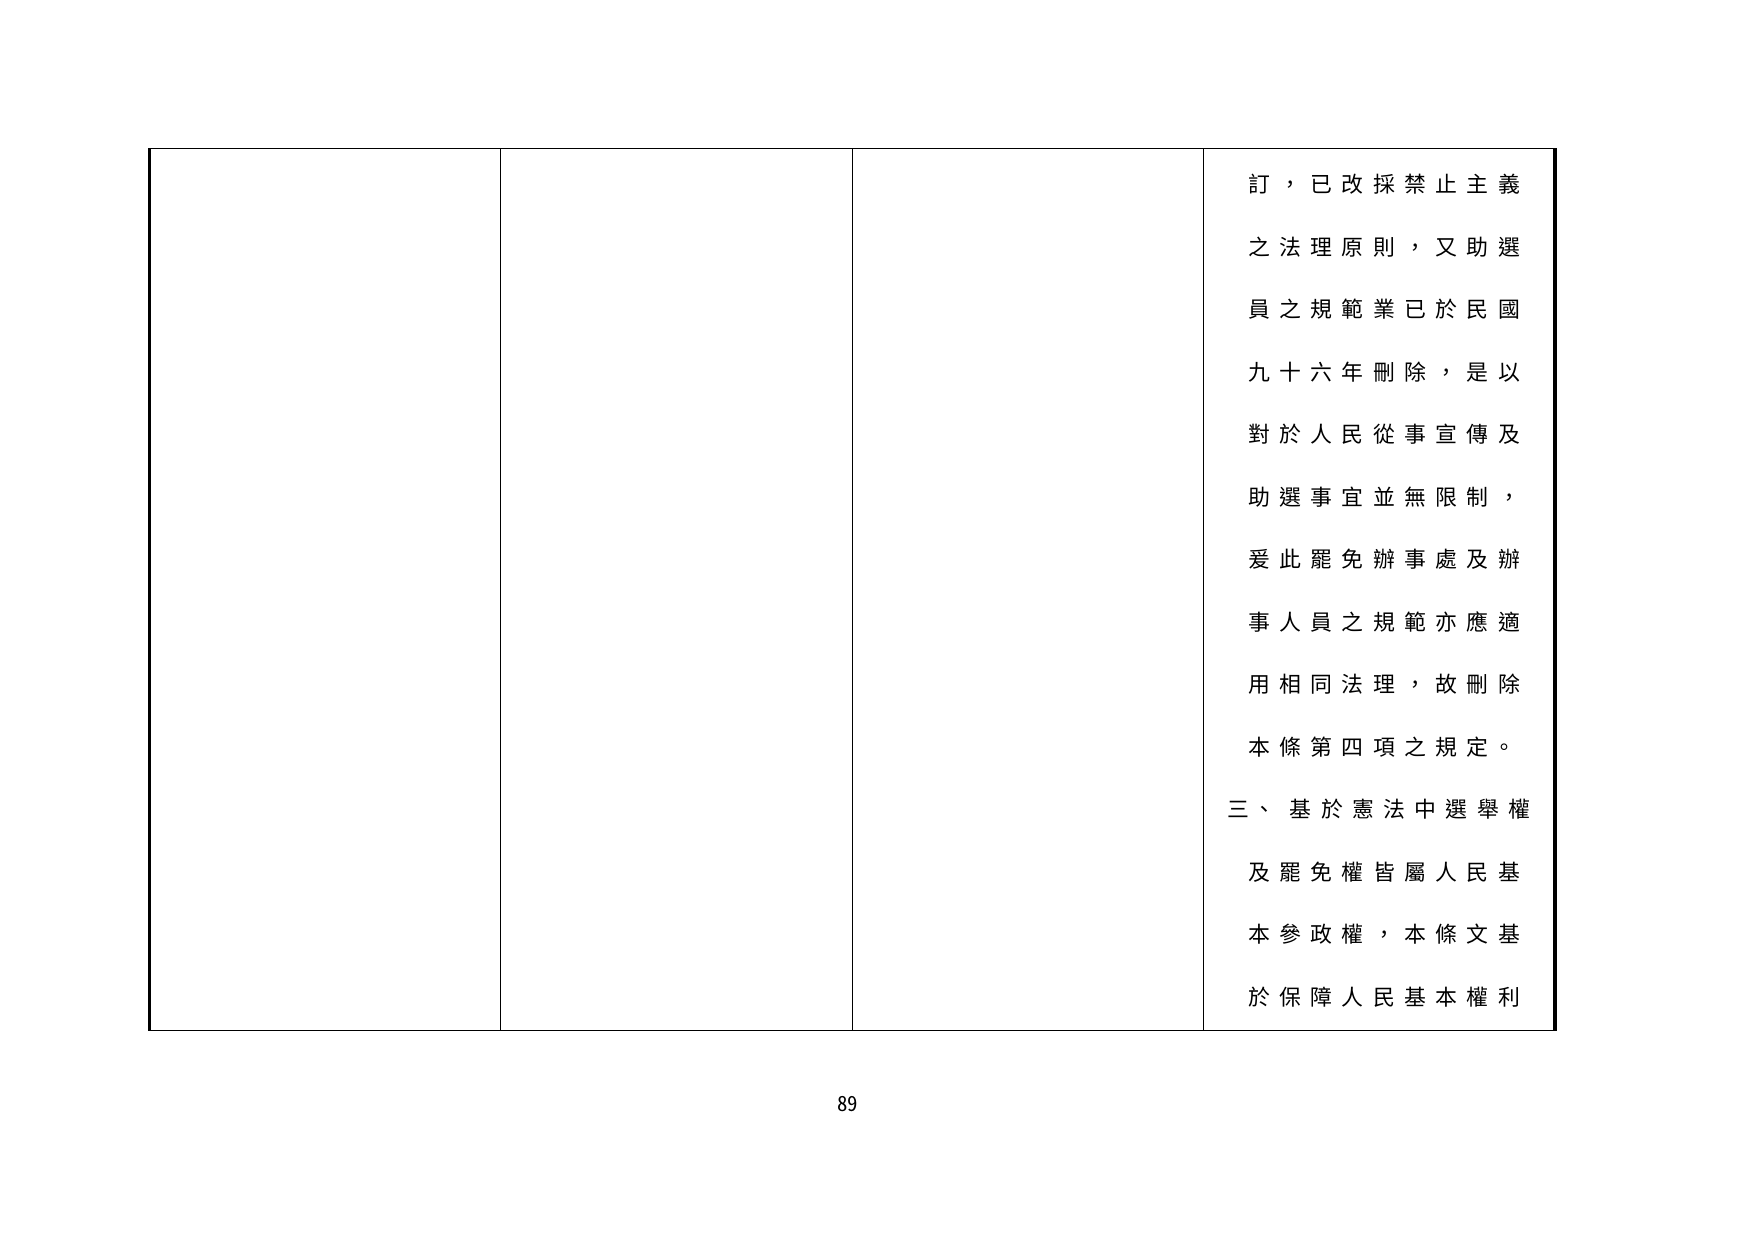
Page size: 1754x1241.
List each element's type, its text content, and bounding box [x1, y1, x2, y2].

table_cell 訂，已改採禁止主義之法理原則，又助選員之規範業已於民國九十六年刪除，是以對於人民從事宣傳及助選事宜並無限制，爰此罷免辦事處及辦事人員之規範亦應適用相同法理，故刪除本條第四項之規定。 三、基於憲法中選舉權及罷免權皆屬人民基本參政權，本條文基於保障人民基本權利 [1204, 149, 1553, 1030]
table_cell [853, 149, 1203, 1030]
table_cell [151, 149, 500, 1030]
table_cell [501, 149, 852, 1030]
